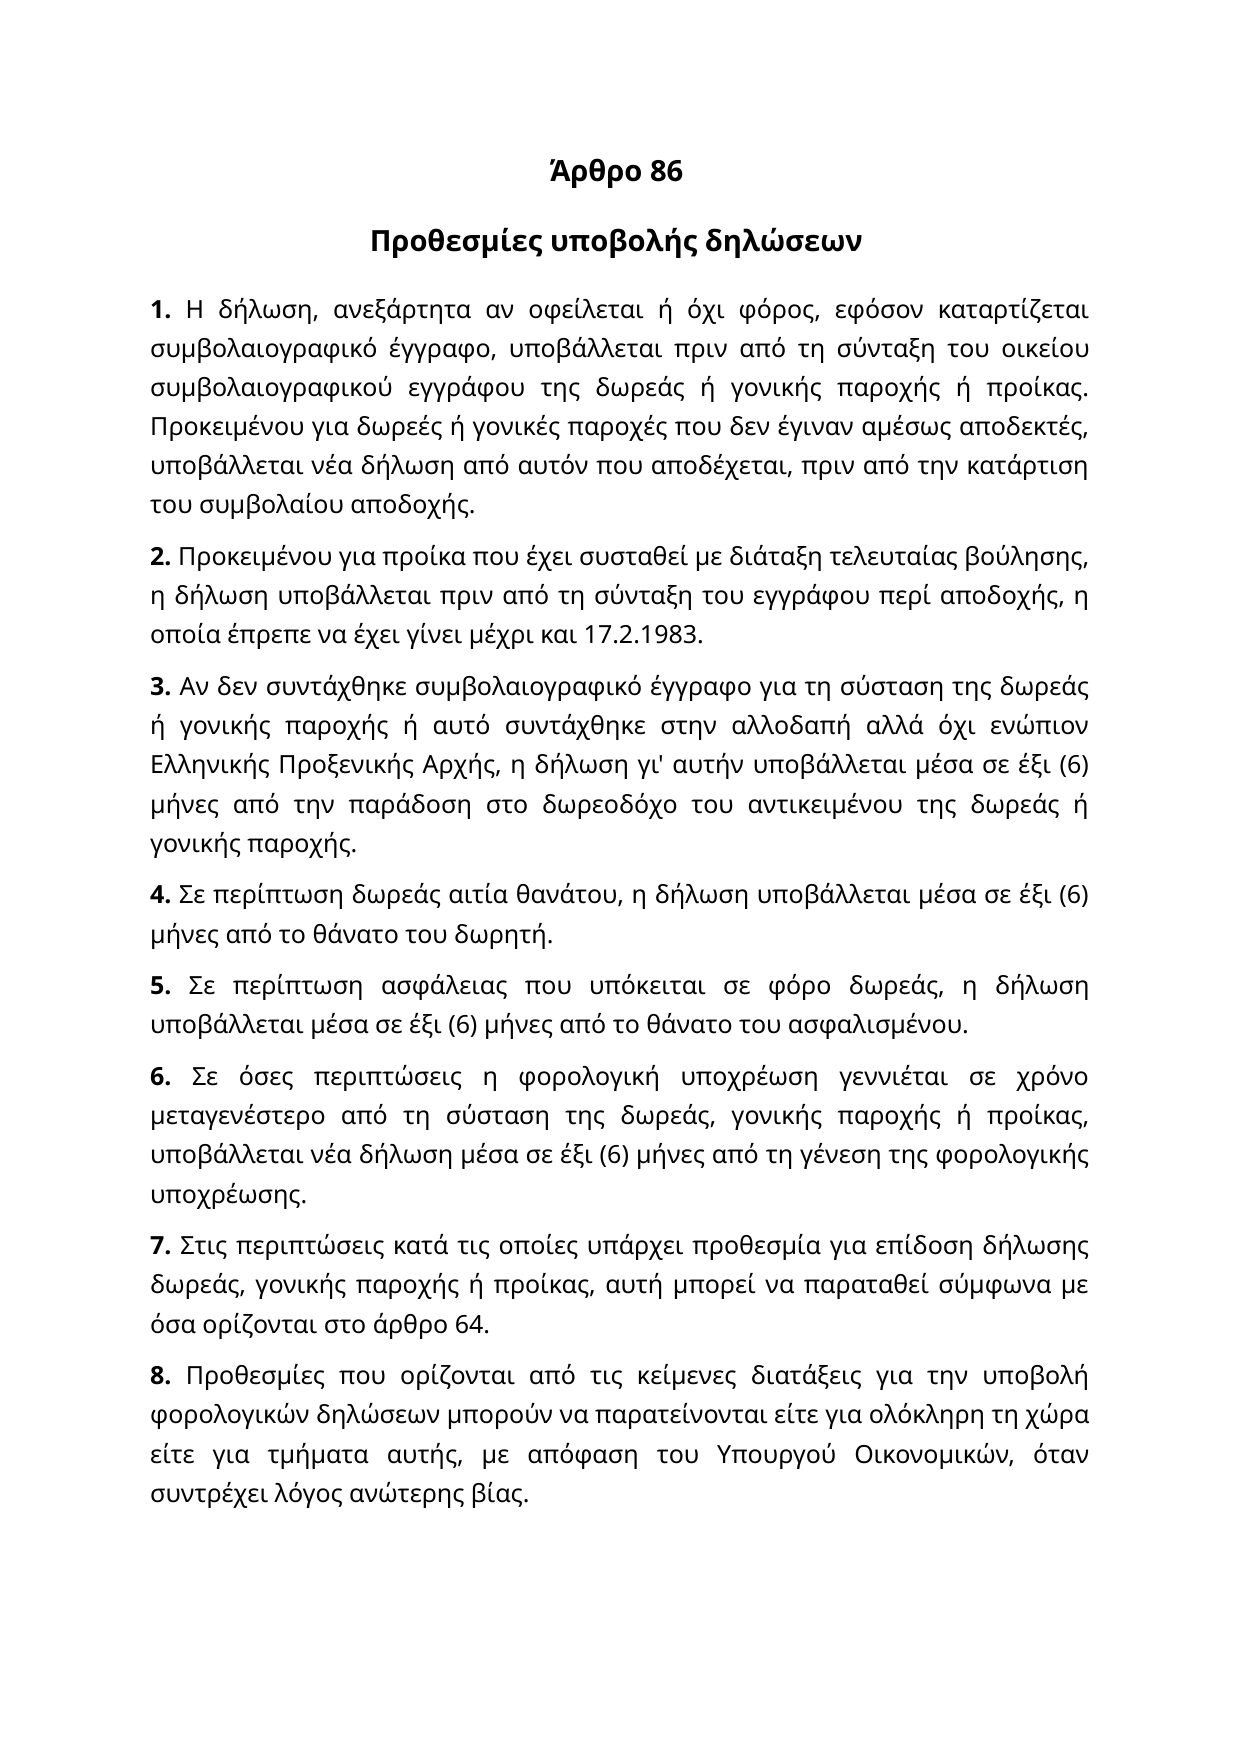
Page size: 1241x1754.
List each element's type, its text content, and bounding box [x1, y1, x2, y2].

subtitle Άρθρο 86 [150, 150, 1090, 190]
subtitle Προθεσμίες υποβολής δηλώσεων [150, 221, 1090, 260]
text 7. Στις περιπτώσεις κατά τις οποίες υπάρχει προθεσμία για επίδοση δήλωσης δωρεάς, γονικής παροχής ή προίκας, αυτή μπορεί να παραταθεί σύμφωνα με όσα ορίζονται στο άρθρο 64. [150, 1228, 1090, 1340]
text 8. Προθεσμίες που ορίζονται από τις κείμενες διατάξεις για την υποβολή φορολογικών δηλώσεων μπορούν να παρατείνονται είτε για ολόκληρη τη χώρα είτε για τμήματα αυτής, με απόφαση του Υπουργού Οικονομικών, όταν συντρέχει λόγος ανώτερης βίας. [150, 1358, 1090, 1509]
text 4. Σε περίπτωση δωρεάς αιτία θανάτου, η δήλωση υποβάλλεται μέσα σε έξι (6) μήνες από το θάνατο του δωρητή. [150, 877, 1090, 950]
text 6. Σε όσες περιπτώσεις η φορολογική υποχρέωση γεννιέται σε χρόνο μεταγενέστερο από τη σύσταση της δωρεάς, γονικής παροχής ή προίκας, υποβάλλεται νέα δήλωση μέσα σε έξι (6) μήνες από τη γένεση της φορολογικής υποχρέωσης. [150, 1059, 1090, 1210]
text 2. Προκειμένου για προίκα που έχει συσταθεί με διάταξη τελευταίας βούλησης, η δήλωση υποβάλλεται πριν από τη σύνταξη του εγγράφου περί αποδοχής, η οποία έπρεπε να έχει γίνει μέχρι και 17.2.1983. [150, 539, 1090, 651]
text 5. Σε περίπτωση ασφάλειας που υπόκειται σε φόρο δωρεάς, η δήλωση υποβάλλεται μέσα σε έξι (6) μήνες από το θάνατο του ασφαλισμένου. [150, 968, 1090, 1041]
text 1. Η δήλωση, ανεξάρτητα αν οφείλεται ή όχι φόρος, εφόσον καταρτίζεται συμβολαιογραφικό έγγραφο, υποβάλλεται πριν από τη σύνταξη του οικείου συμβολαιογραφικού εγγράφου της δωρεάς ή γονικής παροχής ή προίκας. Προκειμένου για δωρεές ή γονικές παροχές που δεν έγιναν αμέσως αποδεκτές, υποβάλλεται νέα δήλωση από αυτόν που αποδέχεται, πριν από την κατάρτιση του συμβολαίου αποδοχής. [150, 291, 1090, 521]
text 3. Αν δεν συντάχθηκε συμβολαιογραφικό έγγραφο για τη σύσταση της δωρεάς ή γονικής παροχής ή αυτό συντάχθηκε στην αλλοδαπή αλλά όχι ενώπιον Ελληνικής Προξενικής Αρχής, η δήλωση γι' αυτήν υποβάλλεται μέσα σε έξι (6) μήνες από την παράδοση στο δωρεοδόχο του αντικειμένου της δωρεάς ή γονικής παροχής. [150, 669, 1090, 859]
